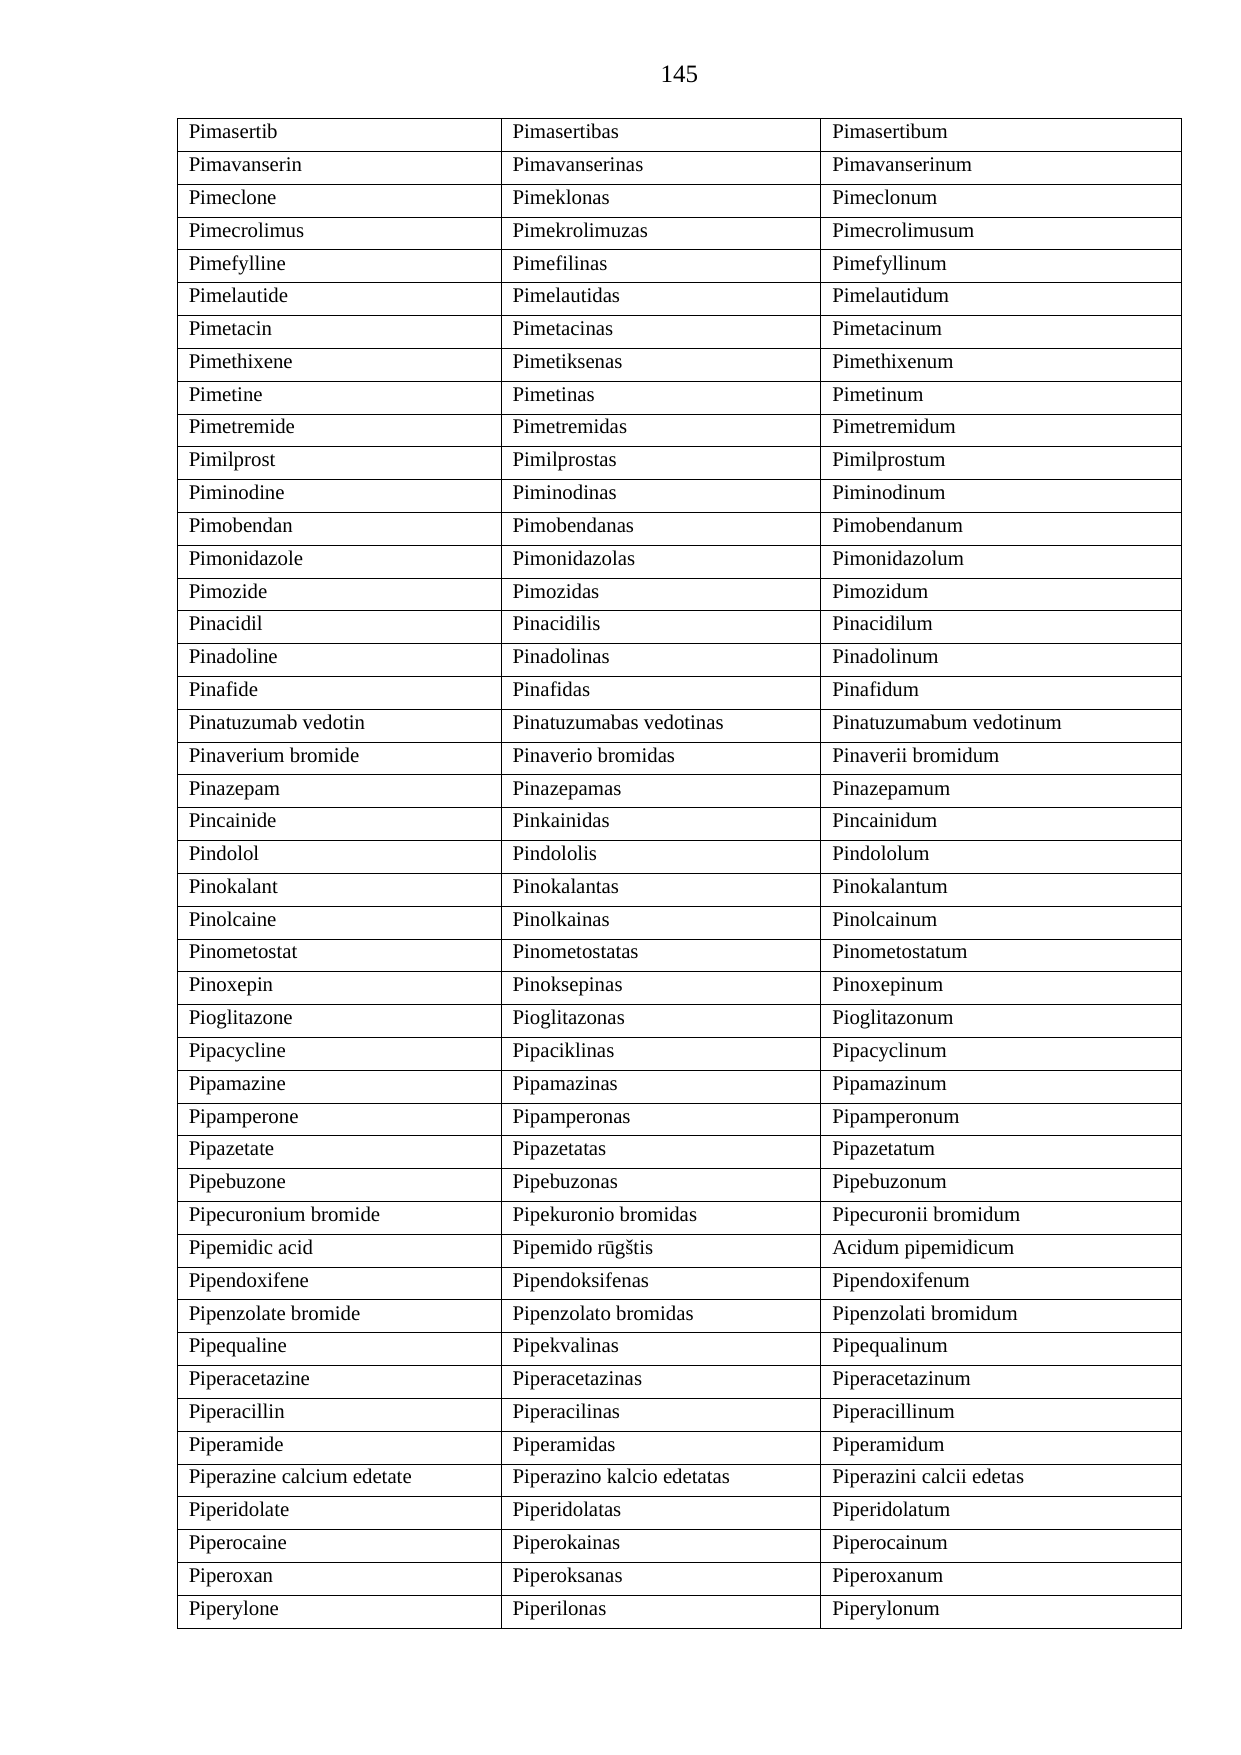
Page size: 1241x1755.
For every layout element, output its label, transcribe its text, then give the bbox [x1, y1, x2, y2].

table_cell Pipendoxifenum [821, 1268, 1181, 1299]
table_cell Pinokalant [178, 874, 501, 906]
table_cell Piminodinum [821, 480, 1181, 512]
table_cell Pipebuzonum [821, 1169, 1181, 1201]
table_cell Pipamazine [178, 1071, 501, 1102]
table_cell Pipamazinum [821, 1071, 1181, 1102]
table_cell Pindolol [178, 841, 501, 873]
table_cell Pinazepamas [502, 775, 820, 807]
table_cell Pioglitazonas [502, 1005, 820, 1037]
table_cell Pindololis [502, 841, 820, 873]
table_cell Pimetremide [178, 415, 501, 446]
table_cell Pimonidazole [178, 546, 501, 577]
table_cell Pinadoline [178, 644, 501, 676]
table_cell Pipekvalinas [502, 1333, 820, 1365]
table_cell Piperacilinas [502, 1399, 820, 1431]
table_cell Pinoxepinum [821, 972, 1181, 1004]
table_cell Pimetinas [502, 382, 820, 413]
table_cell Pimefyllinum [821, 250, 1181, 282]
table_cell Pinolcaine [178, 907, 501, 938]
table_cell Pinometostat [178, 940, 501, 971]
table_cell Pinaverii bromidum [821, 743, 1181, 774]
table_cell Pimetinum [821, 382, 1181, 413]
table_cell Pimetacinum [821, 316, 1181, 348]
table_cell Acidum pipemidicum [821, 1235, 1181, 1267]
table_cell Pinacidil [178, 611, 501, 643]
table_cell Pipaciklinas [502, 1038, 820, 1070]
table_cell Piperamide [178, 1432, 501, 1463]
table_cell Pinaverio bromidas [502, 743, 820, 774]
table_cell Pimefylline [178, 250, 501, 282]
table_cell Pincainidum [821, 808, 1181, 840]
table_cell Pimethixene [178, 349, 501, 381]
table_cell Pimethixenum [821, 349, 1181, 381]
table_cell Pinazepamum [821, 775, 1181, 807]
table_cell Pinafidum [821, 677, 1181, 709]
table_cell Pimobendanas [502, 513, 820, 545]
table_cell Pinometostatas [502, 940, 820, 971]
table_cell Pipecuronii bromidum [821, 1202, 1181, 1234]
table_cell Pinadolinum [821, 644, 1181, 676]
table_cell Pindololum [821, 841, 1181, 873]
table_cell Pimetremidum [821, 415, 1181, 446]
table_cell Piperidolate [178, 1497, 501, 1529]
table_cell Pimetiksenas [502, 349, 820, 381]
table_cell Pipamperonum [821, 1104, 1181, 1135]
table_cell Pimetine [178, 382, 501, 413]
table_cell Pipebuzonas [502, 1169, 820, 1201]
table_cell Pimilprostum [821, 447, 1181, 479]
table_cell Pipacyclinum [821, 1038, 1181, 1070]
table_cell Pimobendan [178, 513, 501, 545]
table_cell Pimozide [178, 579, 501, 610]
table_cell Pipekuronio bromidas [502, 1202, 820, 1234]
table_cell Pimozidas [502, 579, 820, 610]
table_cell Pinatuzumabas vedotinas [502, 710, 820, 742]
table_cell Pimeclone [178, 185, 501, 217]
table_cell Piperamidum [821, 1432, 1181, 1463]
table_cell Pinatuzumab vedotin [178, 710, 501, 742]
table_cell Piperoksanas [502, 1563, 820, 1595]
table_cell Pipequaline [178, 1333, 501, 1365]
table_cell Piperacetazinas [502, 1366, 820, 1398]
table_cell Pinokalantum [821, 874, 1181, 906]
table_cell Pimetremidas [502, 415, 820, 446]
table_cell Pimeklonas [502, 185, 820, 217]
table_cell Piperidolatas [502, 1497, 820, 1529]
table_cell Pinolcainum [821, 907, 1181, 938]
table_cell Pimelautidum [821, 283, 1181, 315]
table_cell Pipenzolati bromidum [821, 1300, 1181, 1332]
table_cell Pimasertib [178, 119, 501, 151]
table_cell Piperokainas [502, 1530, 820, 1562]
table_cell Pinacidilum [821, 611, 1181, 643]
table_cell Pinoxepin [178, 972, 501, 1004]
table_cell Pimekrolimuzas [502, 218, 820, 249]
table_cell Pipequalinum [821, 1333, 1181, 1365]
table_cell Piminodinas [502, 480, 820, 512]
table_cell Piperacetazine [178, 1366, 501, 1398]
table_cell Pipamperonas [502, 1104, 820, 1135]
table_cell Pimonidazolum [821, 546, 1181, 577]
table_cell Pimetacin [178, 316, 501, 348]
table_cell Pimasertibas [502, 119, 820, 151]
table_cell Pipemido rūgštis [502, 1235, 820, 1267]
table_cell Pimecrolimusum [821, 218, 1181, 249]
table_cell Piperylone [178, 1596, 501, 1627]
table_cell Piperacillin [178, 1399, 501, 1431]
table_cell Pimonidazolas [502, 546, 820, 577]
table_cell Pipebuzone [178, 1169, 501, 1201]
table_cell Pinokalantas [502, 874, 820, 906]
table_cell Pipendoksifenas [502, 1268, 820, 1299]
table_cell Pioglitazone [178, 1005, 501, 1037]
table_cell Pimobendanum [821, 513, 1181, 545]
table_cell Piperilonas [502, 1596, 820, 1627]
table_cell Piperacillinum [821, 1399, 1181, 1431]
table_cell Pimefilinas [502, 250, 820, 282]
table_cell Pinadolinas [502, 644, 820, 676]
table_cell Pipecuronium bromide [178, 1202, 501, 1234]
table_cell Pinazepam [178, 775, 501, 807]
table_cell Pimozidum [821, 579, 1181, 610]
table_cell Pimasertibum [821, 119, 1181, 151]
table_cell Pipendoxifene [178, 1268, 501, 1299]
table_cell Pincainide [178, 808, 501, 840]
table_cell Pioglitazonum [821, 1005, 1181, 1037]
table_cell Piperoxanum [821, 1563, 1181, 1595]
table_cell Piperidolatum [821, 1497, 1181, 1529]
table_cell Pinafidas [502, 677, 820, 709]
table_cell Pimavanserin [178, 152, 501, 184]
table_cell Piperylonum [821, 1596, 1181, 1627]
table_cell Pipenzolato bromidas [502, 1300, 820, 1332]
table_cell Pipenzolate bromide [178, 1300, 501, 1332]
table_cell Pimilprostas [502, 447, 820, 479]
table_cell Piperacetazinum [821, 1366, 1181, 1398]
table_cell Pinatuzumabum vedotinum [821, 710, 1181, 742]
table_cell Pimeclonum [821, 185, 1181, 217]
table_cell Pinacidilis [502, 611, 820, 643]
table_cell Pimavanserinum [821, 152, 1181, 184]
table_cell Piperocainum [821, 1530, 1181, 1562]
table_cell Pimelautide [178, 283, 501, 315]
table_cell Piperocaine [178, 1530, 501, 1562]
table_cell Pipamazinas [502, 1071, 820, 1102]
table_cell Pinaverium bromide [178, 743, 501, 774]
table_cell Pinolkainas [502, 907, 820, 938]
table_cell Piperamidas [502, 1432, 820, 1463]
table_cell Pimelautidas [502, 283, 820, 315]
table_cell Pinkainidas [502, 808, 820, 840]
table_cell Pinafide [178, 677, 501, 709]
table_cell Pipazetatum [821, 1136, 1181, 1168]
table_cell Pipamperone [178, 1104, 501, 1135]
table_cell Piperazini calcii edetas [821, 1465, 1181, 1496]
table_cell Pimavanserinas [502, 152, 820, 184]
table_cell Pinoksepinas [502, 972, 820, 1004]
table_cell Pimilprost [178, 447, 501, 479]
table_cell Pinometostatum [821, 940, 1181, 971]
table_cell Piperoxan [178, 1563, 501, 1595]
table_cell Piminodine [178, 480, 501, 512]
table_cell Pipacycline [178, 1038, 501, 1070]
table_cell Piperazino kalcio edetatas [502, 1465, 820, 1496]
table_cell Pipazetate [178, 1136, 501, 1168]
table_cell Pimecrolimus [178, 218, 501, 249]
table_cell Pipazetatas [502, 1136, 820, 1168]
table_cell Pipemidic acid [178, 1235, 501, 1267]
table_cell Pimetacinas [502, 316, 820, 348]
table_cell Piperazine calcium edetate [178, 1465, 501, 1496]
